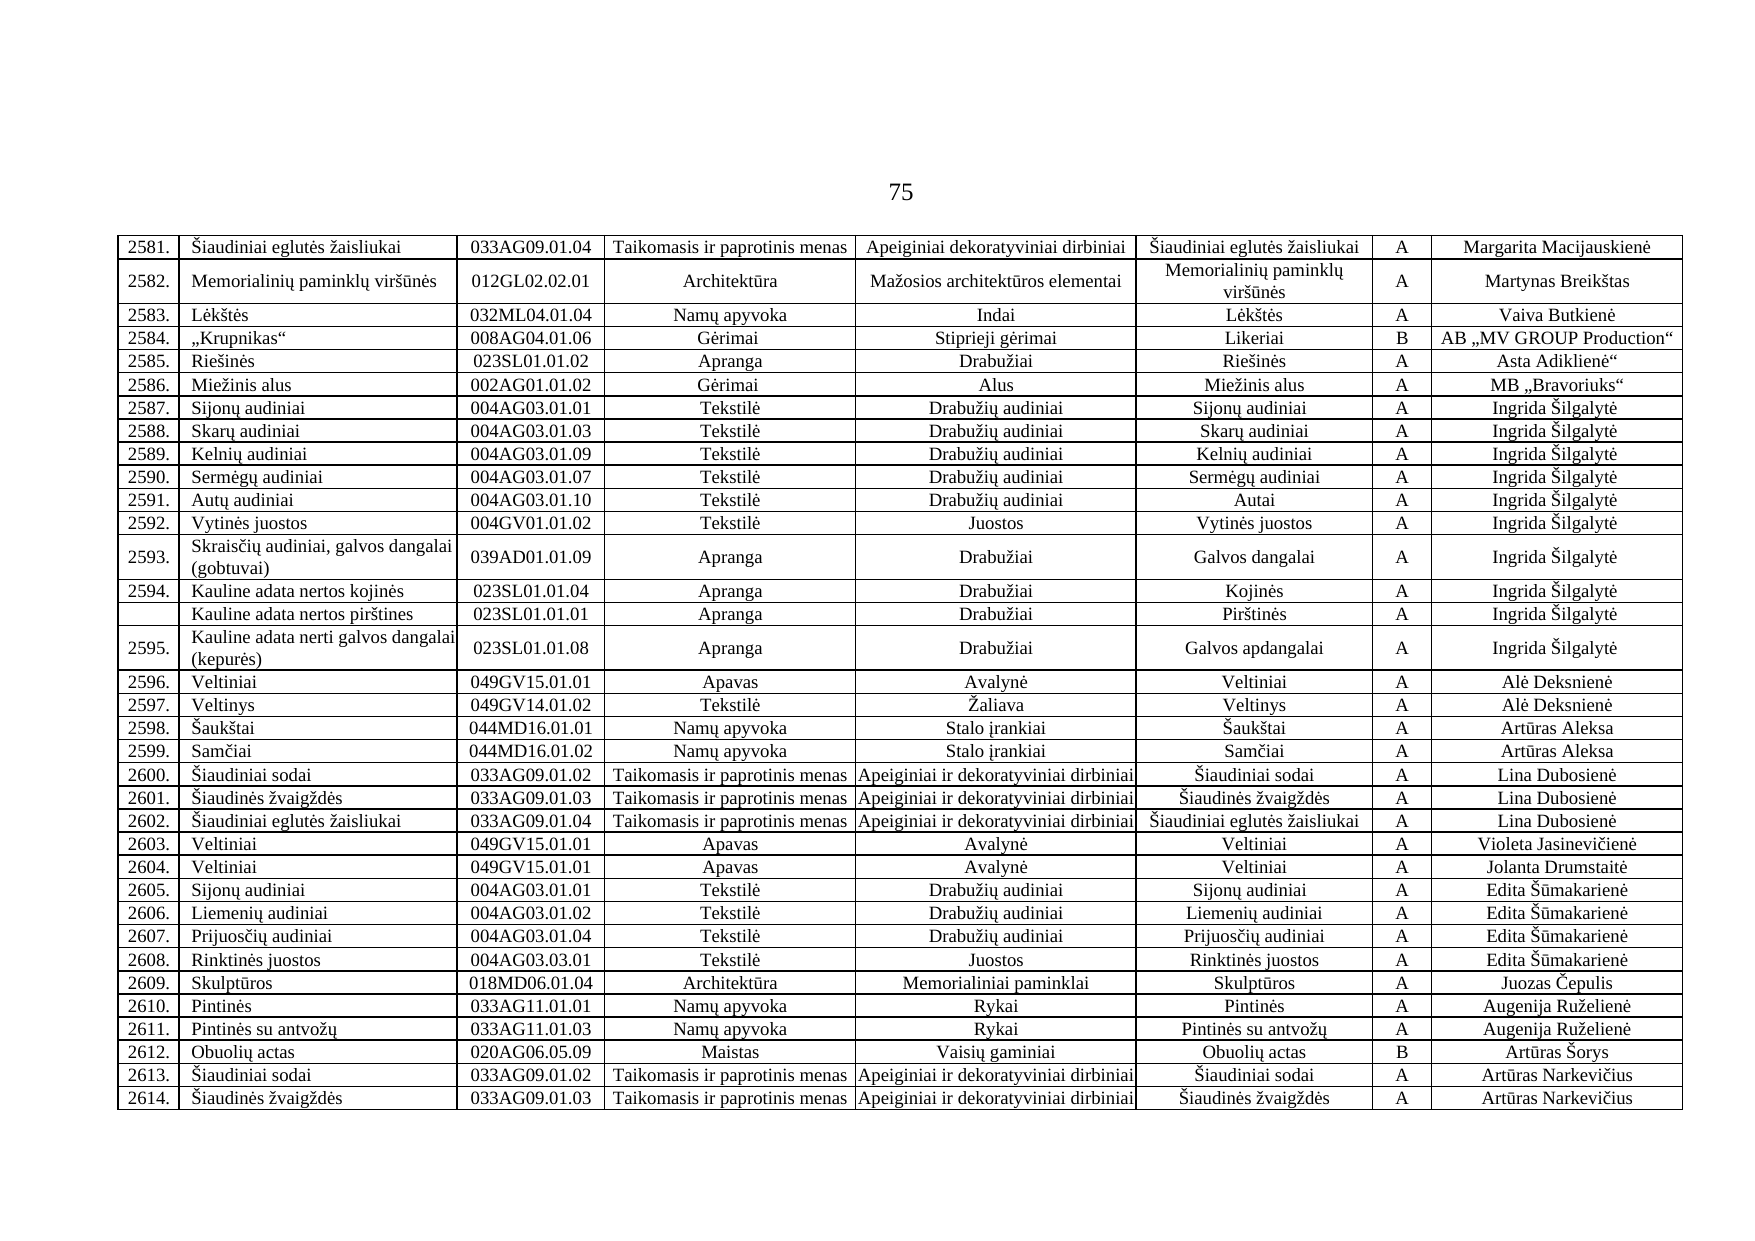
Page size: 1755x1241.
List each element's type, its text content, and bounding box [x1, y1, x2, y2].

table_cell Sijonų audiniai [180, 879, 456, 901]
table_cell Alus [856, 373, 1135, 395]
table_cell 004AG03.01.01 [458, 397, 604, 418]
table_cell Obuolių actas [180, 1041, 456, 1062]
table_cell Jolanta Drumstaitė [1432, 856, 1682, 877]
table_cell A [1373, 763, 1431, 785]
table_cell Tekstilė [605, 948, 855, 970]
table_cell 2598. [119, 717, 178, 739]
table_cell Alė Deksnienė [1432, 694, 1682, 716]
table_cell B [1373, 327, 1431, 349]
table_cell 2597. [119, 694, 178, 716]
table_cell Pintinės [180, 995, 456, 1016]
table_cell Artūras Narkevičius [1432, 1064, 1682, 1086]
table_cell Sijonų audiniai [1137, 879, 1372, 901]
table_cell Memorialiniai paminklai [856, 972, 1135, 993]
table_cell Miežinis alus [1137, 373, 1372, 395]
table_cell Taikomasis ir paprotinis menas [605, 763, 855, 785]
table_cell Šiaudiniai eglutės žaisliukai [180, 810, 456, 831]
table_cell A [1373, 740, 1431, 762]
table_cell 2584. [119, 327, 178, 349]
table_cell A [1373, 671, 1431, 692]
table_cell 2589. [119, 443, 178, 464]
table_cell Apranga [605, 350, 855, 372]
table_cell 020AG06.05.09 [458, 1041, 604, 1062]
table_cell Stalo įrankiai [856, 740, 1135, 762]
table_cell Lėkštės [180, 304, 456, 326]
table_cell Edita Šūmakarienė [1432, 948, 1682, 970]
table_cell Vytinės juostos [180, 512, 456, 534]
table_cell Riešinės [180, 350, 456, 372]
table_cell Skarų audiniai [1137, 420, 1372, 441]
table_cell Kojinės [1137, 580, 1372, 602]
table_cell A [1373, 902, 1431, 924]
table_cell 049GV15.01.01 [458, 856, 604, 877]
table_cell Lina Dubosienė [1432, 763, 1682, 785]
table_cell Apranga [605, 626, 855, 669]
table_cell 2599. [119, 740, 178, 762]
table_cell 049GV15.01.01 [458, 833, 604, 854]
table_cell 002AG01.01.02 [458, 373, 604, 395]
table_cell Samčiai [1137, 740, 1372, 762]
table_cell 2596. [119, 671, 178, 692]
table_cell Pirštinės [1137, 603, 1372, 625]
table_cell Gėrimai [605, 373, 855, 395]
table_cell Drabužiai [856, 580, 1135, 602]
table_cell A [1373, 580, 1431, 602]
table_cell Juostos [856, 948, 1135, 970]
table_cell Prijuosčių audiniai [1137, 925, 1372, 947]
table_cell Gėrimai [605, 327, 855, 349]
table_cell Apavas [605, 856, 855, 877]
table_cell 2605. [119, 879, 178, 901]
table_cell Drabužiai [856, 535, 1135, 578]
table_cell Apeiginiai ir dekoratyviniai dirbiniai [856, 1064, 1135, 1086]
table_cell Veltinys [1137, 694, 1372, 716]
table_cell Taikomasis ir paprotinis menas [605, 1087, 855, 1109]
table_cell 023SL01.01.01 [458, 603, 604, 625]
table_cell Rinktinės juostos [180, 948, 456, 970]
table_cell 004AG03.01.01 [458, 879, 604, 901]
table_cell Skulptūros [1137, 972, 1372, 993]
table_cell Kauline adata nertos pirštines [180, 603, 456, 625]
table_cell 039AD01.01.09 [458, 535, 604, 578]
table_cell Stalo įrankiai [856, 717, 1135, 739]
table_cell A [1373, 879, 1431, 901]
table_cell Tekstilė [605, 443, 855, 464]
table_cell 2614. [119, 1087, 178, 1109]
table_cell 2586. [119, 373, 178, 395]
table_cell Artūras Narkevičius [1432, 1087, 1682, 1109]
table_cell 004AG03.01.04 [458, 925, 604, 947]
table_cell Tekstilė [605, 420, 855, 441]
table_cell Apeiginiai ir dekoratyviniai dirbiniai [856, 787, 1135, 808]
table_cell 2581. [119, 236, 178, 258]
table_cell Drabužių audiniai [856, 902, 1135, 924]
table_cell Architektūra [605, 260, 855, 302]
table_cell 033AG09.01.03 [458, 1087, 604, 1109]
table_cell Namų apyvoka [605, 995, 855, 1016]
table_cell 044MD16.01.02 [458, 740, 604, 762]
table_cell 023SL01.01.08 [458, 626, 604, 669]
table_cell Ingrida Šilgalytė [1432, 512, 1682, 534]
table_cell 032ML04.01.04 [458, 304, 604, 326]
table_cell 012GL02.02.01 [458, 260, 604, 302]
table_cell A [1373, 925, 1431, 947]
table_cell A [1373, 626, 1431, 669]
table_cell 2595. [119, 626, 178, 669]
table_cell A [1373, 995, 1431, 1016]
table_cell Galvos dangalai [1137, 535, 1372, 578]
table_cell A [1373, 350, 1431, 372]
table_cell [119, 603, 178, 625]
table_cell 2587. [119, 397, 178, 418]
table_cell B [1373, 1041, 1431, 1062]
table_cell Ingrida Šilgalytė [1432, 580, 1682, 602]
table_cell Samčiai [180, 740, 456, 762]
table_cell Skulptūros [180, 972, 456, 993]
table_cell Edita Šūmakarienė [1432, 879, 1682, 901]
table_cell Šaukštai [180, 717, 456, 739]
table_cell Pintinės [1137, 995, 1372, 1016]
table_cell Avalynė [856, 671, 1135, 692]
table_cell A [1373, 948, 1431, 970]
table_cell A [1373, 603, 1431, 625]
table_cell 004AG03.01.07 [458, 466, 604, 487]
table_cell Pintinės su antvožų [180, 1018, 456, 1039]
table_cell Liemenių audiniai [180, 902, 456, 924]
table_cell A [1373, 1087, 1431, 1109]
table_cell 033AG09.01.02 [458, 1064, 604, 1086]
table_cell Šiaudiniai sodai [180, 763, 456, 785]
table_cell 004AG03.01.03 [458, 420, 604, 441]
table_cell Šiaudiniai eglutės žaisliukai [1137, 810, 1372, 831]
table_cell Vaisių gaminiai [856, 1041, 1135, 1062]
table_cell 2590. [119, 466, 178, 487]
table_cell Pintinės su antvožų [1137, 1018, 1372, 1039]
table_cell A [1373, 443, 1431, 464]
table_cell Violeta Jasinevičienė [1432, 833, 1682, 854]
table_cell 004AG03.01.09 [458, 443, 604, 464]
table_cell Drabužių audiniai [856, 397, 1135, 418]
table_cell Galvos apdangalai [1137, 626, 1372, 669]
table_cell Šiaudinės žvaigždės [180, 1087, 456, 1109]
table_cell Tekstilė [605, 512, 855, 534]
table_cell Namų apyvoka [605, 717, 855, 739]
table_cell Ingrida Šilgalytė [1432, 626, 1682, 669]
table_cell Taikomasis ir paprotinis menas [605, 236, 855, 258]
table_cell 2608. [119, 948, 178, 970]
table_cell 2604. [119, 856, 178, 877]
table_cell Miežinis alus [180, 373, 456, 395]
table_cell Sijonų audiniai [1137, 397, 1372, 418]
table_cell Rykai [856, 995, 1135, 1016]
table_cell Ingrida Šilgalytė [1432, 420, 1682, 441]
table_cell Margarita Macijauskienė [1432, 236, 1682, 258]
table_cell 049GV14.01.02 [458, 694, 604, 716]
table_cell 008AG04.01.06 [458, 327, 604, 349]
table_cell Apranga [605, 580, 855, 602]
table_cell Memorialinių paminklų viršūnės [180, 260, 456, 302]
table_cell 044MD16.01.01 [458, 717, 604, 739]
table_cell Namų apyvoka [605, 304, 855, 326]
table_cell Kelnių audiniai [180, 443, 456, 464]
table_cell Rykai [856, 1018, 1135, 1039]
table_cell Riešinės [1137, 350, 1372, 372]
table_cell 2611. [119, 1018, 178, 1039]
table_cell 018MD06.01.04 [458, 972, 604, 993]
table_cell Apeiginiai dekoratyviniai dirbiniai [856, 236, 1135, 258]
table_cell Taikomasis ir paprotinis menas [605, 1064, 855, 1086]
table_cell Autai [1137, 489, 1372, 511]
table_cell Drabužių audiniai [856, 466, 1135, 487]
table_cell Mažosios architektūros elementai [856, 260, 1135, 302]
table_cell MB „Bravoriuks“ [1432, 373, 1682, 395]
table_cell Likeriai [1137, 327, 1372, 349]
table_cell 004AG03.01.10 [458, 489, 604, 511]
table_cell Šiaudiniai eglutės žaisliukai [180, 236, 456, 258]
table_cell A [1373, 512, 1431, 534]
table_cell Artūras Aleksa [1432, 717, 1682, 739]
table_cell 2594. [119, 580, 178, 602]
table_cell Tekstilė [605, 694, 855, 716]
table_cell Veltiniai [180, 856, 456, 877]
table_cell 2592. [119, 512, 178, 534]
table_cell Avalynė [856, 833, 1135, 854]
table_cell Juozas Čepulis [1432, 972, 1682, 993]
table_cell A [1373, 397, 1431, 418]
table_cell Namų apyvoka [605, 740, 855, 762]
table_cell A [1373, 304, 1431, 326]
table_cell A [1373, 717, 1431, 739]
table_cell Apavas [605, 671, 855, 692]
table_cell Drabužiai [856, 626, 1135, 669]
table_cell A [1373, 236, 1431, 258]
table_cell Tekstilė [605, 902, 855, 924]
table_cell Drabužių audiniai [856, 879, 1135, 901]
table_cell Indai [856, 304, 1135, 326]
table_cell Kauline adata nerti galvos dangalai (kepurės) [180, 626, 456, 669]
table_cell Veltinys [180, 694, 456, 716]
table_cell Ingrida Šilgalytė [1432, 397, 1682, 418]
table_cell Apranga [605, 535, 855, 578]
table_cell A [1373, 535, 1431, 578]
table_cell Prijuosčių audiniai [180, 925, 456, 947]
table_cell Žaliava [856, 694, 1135, 716]
table_cell Ingrida Šilgalytė [1432, 535, 1682, 578]
table_cell Skarų audiniai [180, 420, 456, 441]
table_cell A [1373, 972, 1431, 993]
table_cell Lėkštės [1137, 304, 1372, 326]
table_cell 033AG11.01.01 [458, 995, 604, 1016]
table_cell Augenija Ruželienė [1432, 1018, 1682, 1039]
table_cell 033AG09.01.04 [458, 810, 604, 831]
table_cell Drabužių audiniai [856, 489, 1135, 511]
table_cell Sermėgų audiniai [1137, 466, 1372, 487]
table_cell Drabužių audiniai [856, 443, 1135, 464]
table_cell 2603. [119, 833, 178, 854]
table_cell Lina Dubosienė [1432, 810, 1682, 831]
table_cell Drabužiai [856, 603, 1135, 625]
table_cell Memorialinių paminklų viršūnės [1137, 260, 1372, 302]
table_cell 2602. [119, 810, 178, 831]
table_cell Veltiniai [180, 833, 456, 854]
table_cell Šiaudiniai sodai [1137, 1064, 1372, 1086]
table_cell Šiaudinės žvaigždės [1137, 1087, 1372, 1109]
table_cell 2601. [119, 787, 178, 808]
table_cell Rinktinės juostos [1137, 948, 1372, 970]
table_cell Asta Adiklienė“ [1432, 350, 1682, 372]
table_cell A [1373, 466, 1431, 487]
table_cell Tekstilė [605, 466, 855, 487]
table_cell 2613. [119, 1064, 178, 1086]
table_cell 004AG03.03.01 [458, 948, 604, 970]
table_cell A [1373, 787, 1431, 808]
table_cell Veltiniai [1137, 671, 1372, 692]
table_cell Apavas [605, 833, 855, 854]
table_cell 2583. [119, 304, 178, 326]
table_cell 2582. [119, 260, 178, 302]
table_cell Šiaudinės žvaigždės [180, 787, 456, 808]
table_cell Drabužiai [856, 350, 1135, 372]
table_cell 033AG09.01.04 [458, 236, 604, 258]
table_cell Augenija Ruželienė [1432, 995, 1682, 1016]
table_cell Veltiniai [180, 671, 456, 692]
table_cell Maistas [605, 1041, 855, 1062]
table_cell 049GV15.01.01 [458, 671, 604, 692]
table_cell 2612. [119, 1041, 178, 1062]
table_cell A [1373, 694, 1431, 716]
table_cell Šiaudiniai sodai [180, 1064, 456, 1086]
table_cell A [1373, 373, 1431, 395]
table_cell 004GV01.01.02 [458, 512, 604, 534]
table_cell Veltiniai [1137, 833, 1372, 854]
table_cell Kauline adata nertos kojinės [180, 580, 456, 602]
table_cell Ingrida Šilgalytė [1432, 489, 1682, 511]
table_cell 033AG09.01.02 [458, 763, 604, 785]
table_cell 2609. [119, 972, 178, 993]
table_cell Artūras Šorys [1432, 1041, 1682, 1062]
table_cell Architektūra [605, 972, 855, 993]
table_cell 2606. [119, 902, 178, 924]
table_cell Martynas Breikštas [1432, 260, 1682, 302]
table_cell Ingrida Šilgalytė [1432, 466, 1682, 487]
table_cell Alė Deksnienė [1432, 671, 1682, 692]
table_cell Obuolių actas [1137, 1041, 1372, 1062]
table_cell Lina Dubosienė [1432, 787, 1682, 808]
table_cell 2600. [119, 763, 178, 785]
table_cell 023SL01.01.04 [458, 580, 604, 602]
table_cell „Krupnikas“ [180, 327, 456, 349]
table_cell Šiaudiniai eglutės žaisliukai [1137, 236, 1372, 258]
table_cell Sermėgų audiniai [180, 466, 456, 487]
table_cell Tekstilė [605, 397, 855, 418]
table_cell Apeiginiai ir dekoratyviniai dirbiniai [856, 810, 1135, 831]
table_cell Sijonų audiniai [180, 397, 456, 418]
table_cell Liemenių audiniai [1137, 902, 1372, 924]
table_cell Drabužių audiniai [856, 925, 1135, 947]
table_cell 2591. [119, 489, 178, 511]
table_cell 033AG09.01.03 [458, 787, 604, 808]
table_cell 2593. [119, 535, 178, 578]
table_cell Ingrida Šilgalytė [1432, 603, 1682, 625]
table_cell A [1373, 810, 1431, 831]
table_cell A [1373, 420, 1431, 441]
table_cell Apeiginiai ir dekoratyviniai dirbiniai [856, 763, 1135, 785]
table_cell Vytinės juostos [1137, 512, 1372, 534]
table_cell Ingrida Šilgalytė [1432, 443, 1682, 464]
table_cell Juostos [856, 512, 1135, 534]
table_cell Šaukštai [1137, 717, 1372, 739]
table_cell Tekstilė [605, 925, 855, 947]
table_cell A [1373, 260, 1431, 302]
table_cell Kelnių audiniai [1137, 443, 1372, 464]
table_cell Šiaudiniai sodai [1137, 763, 1372, 785]
table_cell Vaiva Butkienė [1432, 304, 1682, 326]
table_cell Šiaudinės žvaigždės [1137, 787, 1372, 808]
table_cell Tekstilė [605, 489, 855, 511]
table_cell Drabužių audiniai [856, 420, 1135, 441]
table_cell A [1373, 1018, 1431, 1039]
table_cell 033AG11.01.03 [458, 1018, 604, 1039]
table_cell A [1373, 1064, 1431, 1086]
table_cell Taikomasis ir paprotinis menas [605, 810, 855, 831]
table_cell A [1373, 856, 1431, 877]
table_cell 2607. [119, 925, 178, 947]
table_cell Avalynė [856, 856, 1135, 877]
table_cell A [1373, 489, 1431, 511]
table_cell AB „MV GROUP Production“ [1432, 327, 1682, 349]
table_cell Edita Šūmakarienė [1432, 902, 1682, 924]
table_cell Apeiginiai ir dekoratyviniai dirbiniai [856, 1087, 1135, 1109]
table_cell A [1373, 833, 1431, 854]
table_cell 2588. [119, 420, 178, 441]
table_cell Veltiniai [1137, 856, 1372, 877]
table_cell Apranga [605, 603, 855, 625]
table_cell Artūras Aleksa [1432, 740, 1682, 762]
table_cell Taikomasis ir paprotinis menas [605, 787, 855, 808]
table_cell Namų apyvoka [605, 1018, 855, 1039]
table_cell Autų audiniai [180, 489, 456, 511]
table_cell 004AG03.01.02 [458, 902, 604, 924]
table_cell 2610. [119, 995, 178, 1016]
table_cell Skraisčių audiniai, galvos dangalai (gobtuvai) [180, 535, 456, 578]
table_cell Stiprieji gėrimai [856, 327, 1135, 349]
table_cell 2585. [119, 350, 178, 372]
table_cell Tekstilė [605, 879, 855, 901]
table_cell Edita Šūmakarienė [1432, 925, 1682, 947]
table_cell 023SL01.01.02 [458, 350, 604, 372]
